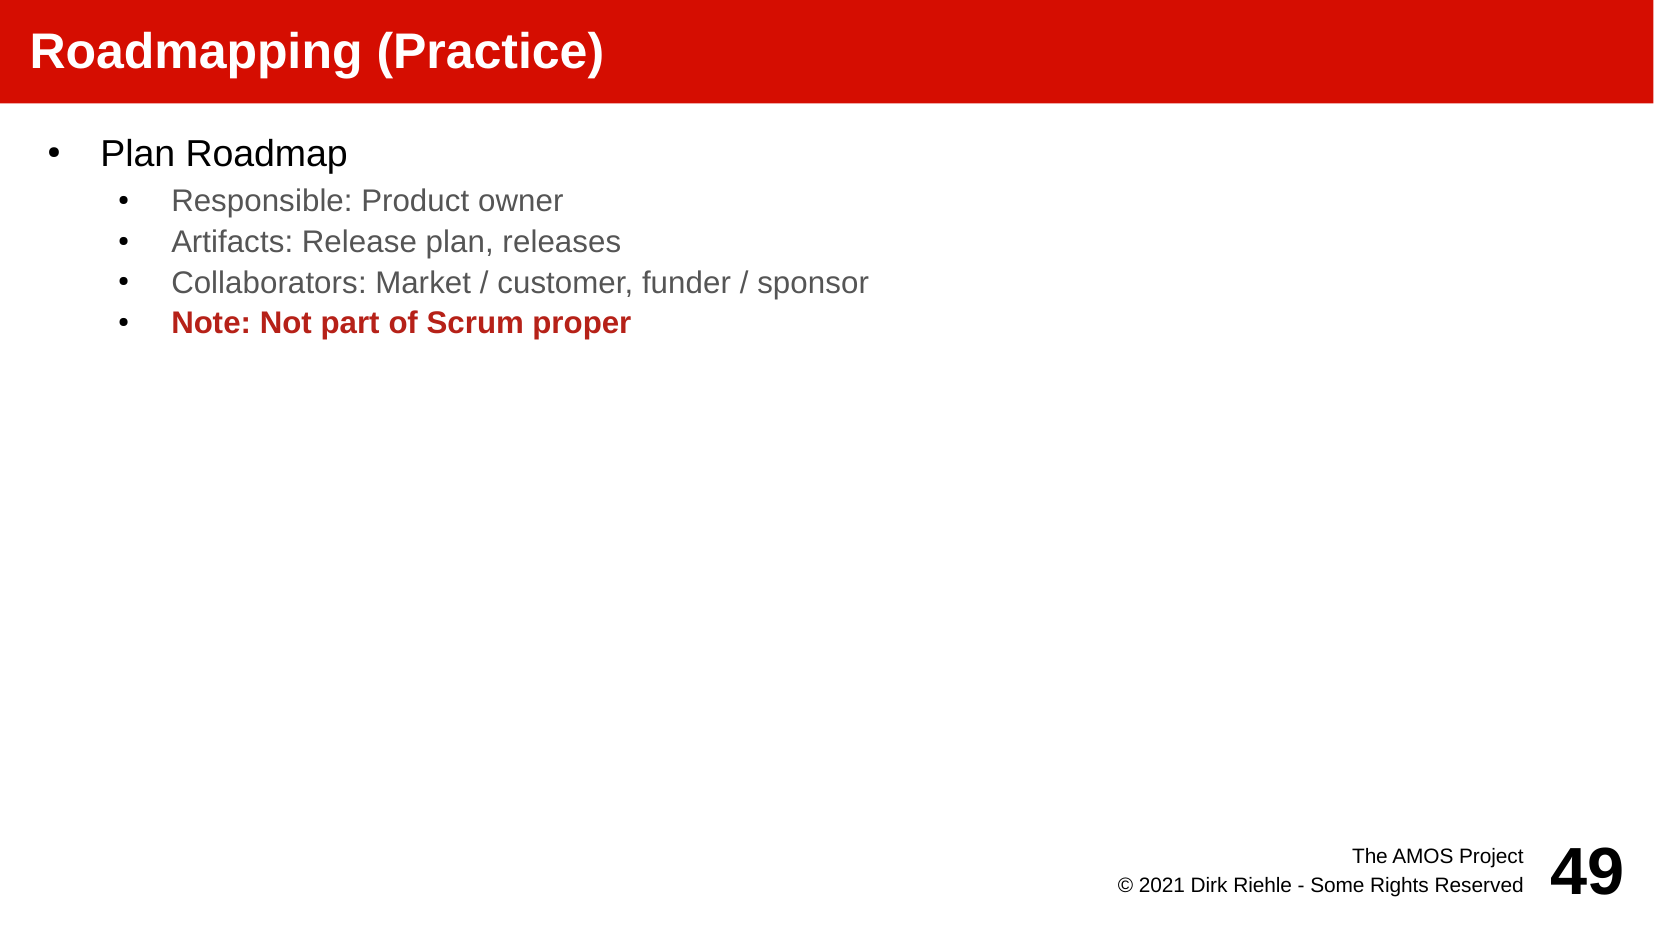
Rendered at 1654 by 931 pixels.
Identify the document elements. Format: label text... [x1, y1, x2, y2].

list Plan Roadmap Responsible: Product owner Artifacts: Release plan, releases Collaborators: Market / customer, funder / sponsor Note: Not part of Scrum proper [29, 132, 1625, 813]
title Roadmapping (Practice) [0, 0, 1654, 104]
